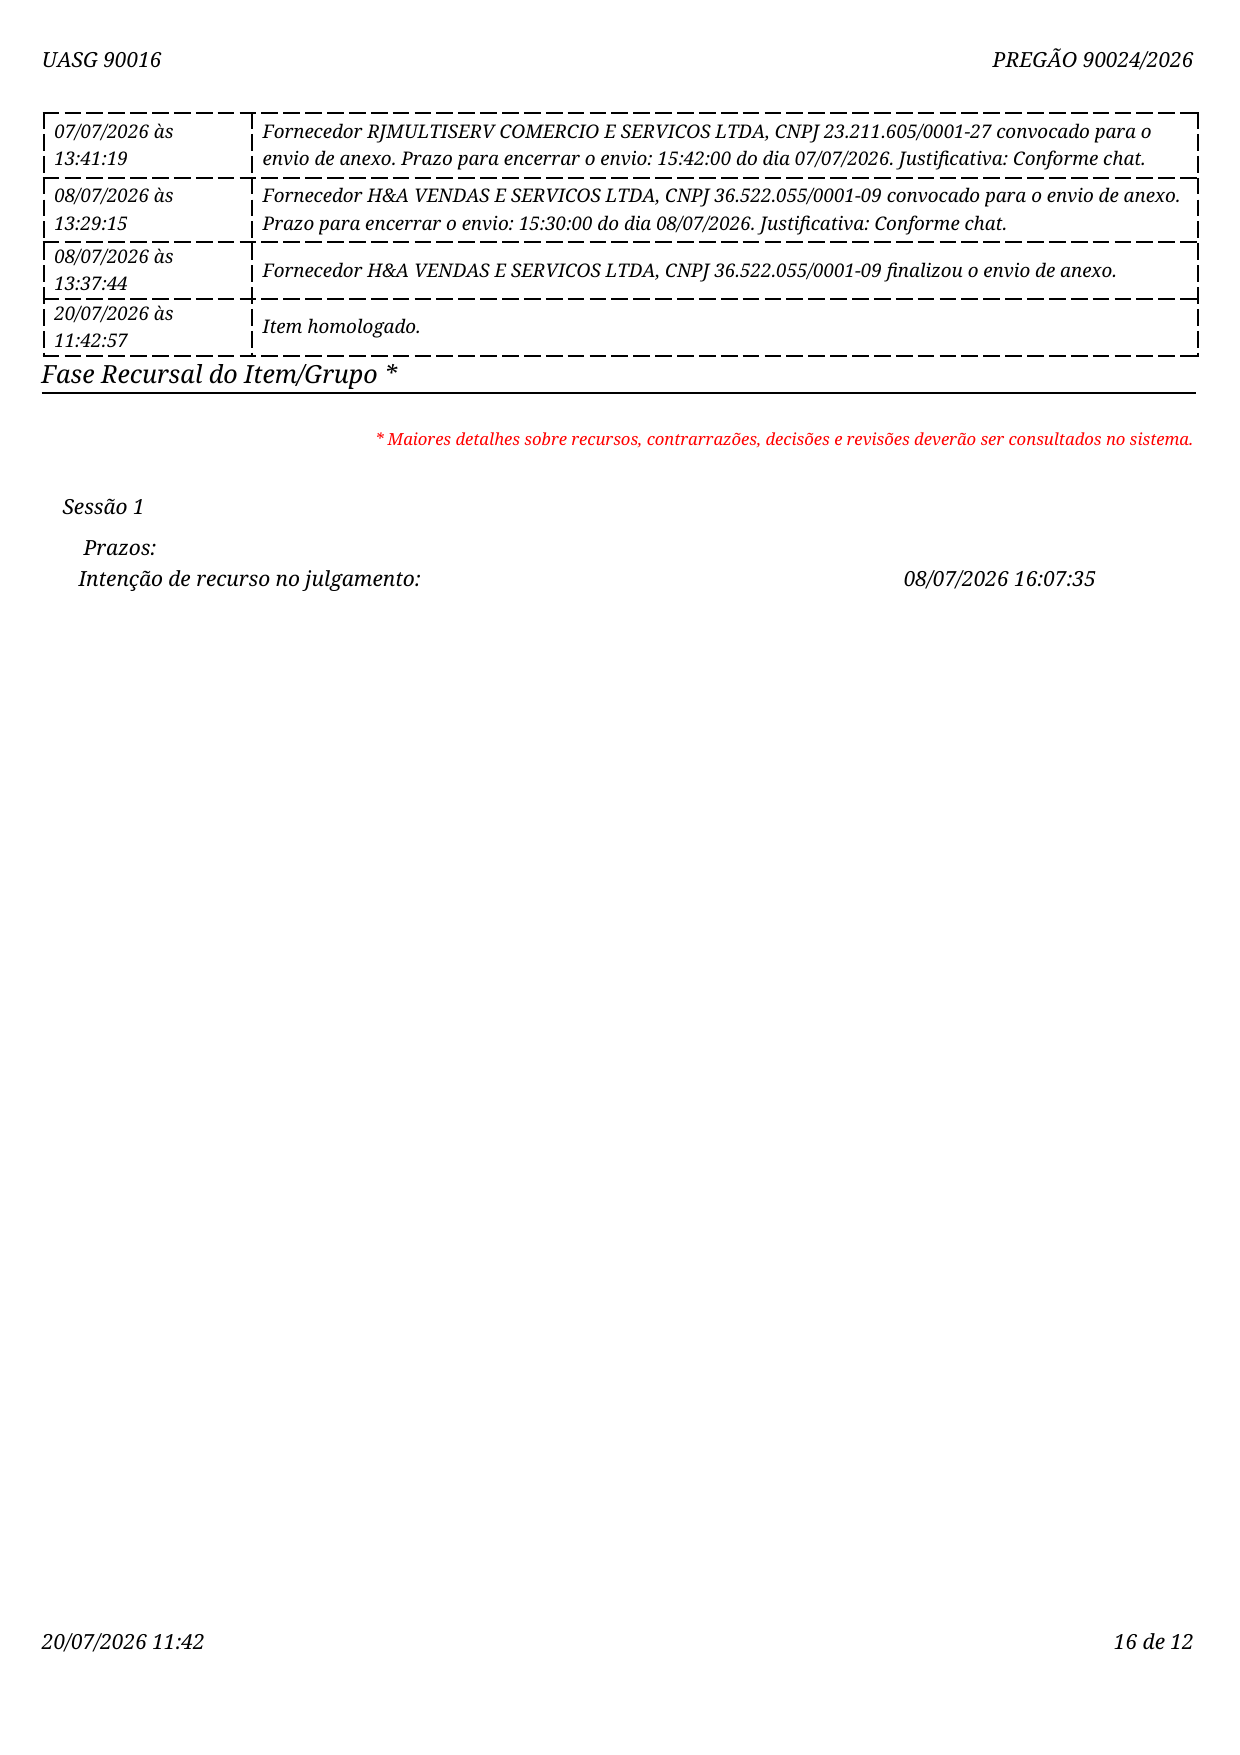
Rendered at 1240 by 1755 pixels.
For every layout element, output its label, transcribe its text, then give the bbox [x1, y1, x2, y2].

table_cell Fornecedor RJMULTISERV COMERCIO E SERVICOS LTDA, CNPJ 23.211.605/0001-27 convocado para o envio de anexo. Prazo para encerrar o envio: 15:42:00 do dia 07/07/2026. Justificativa: Conforme chat. [252, 112, 1198, 177]
subtitle Fase Recursal do Item/Grupo * [41, 357, 1196, 391]
table_cell 08/07/2026 às 13:37:44 [44, 241, 252, 298]
text Intenção de recurso no julgamento: 08/07/2026 16:07:35 [42, 564, 1196, 593]
table_cell 07/07/2026 às 13:41:19 [44, 112, 252, 177]
text * Maiores detalhes sobre recursos, contrarrazões, decisões e revisões deverão ser consultados no sistema. [42, 428, 1196, 451]
table_cell 08/07/2026 às 13:29:15 [44, 177, 252, 241]
table_cell Fornecedor H&A VENDAS E SERVICOS LTDA, CNPJ 36.522.055/0001-09 convocado para o envio de anexo. Prazo para encerrar o envio: 15:30:00 do dia 08/07/2026. Justificativa: Conforme chat. [252, 177, 1198, 241]
text Sessão 1 [62, 492, 1196, 521]
table_cell Item homologado. [252, 298, 1198, 354]
table_cell Fornecedor H&A VENDAS E SERVICOS LTDA, CNPJ 36.522.055/0001-09 finalizou o envio de anexo. [252, 241, 1198, 298]
table_cell 20/07/2026 às 11:42:57 [44, 298, 252, 354]
text Prazos: [83, 533, 1196, 561]
